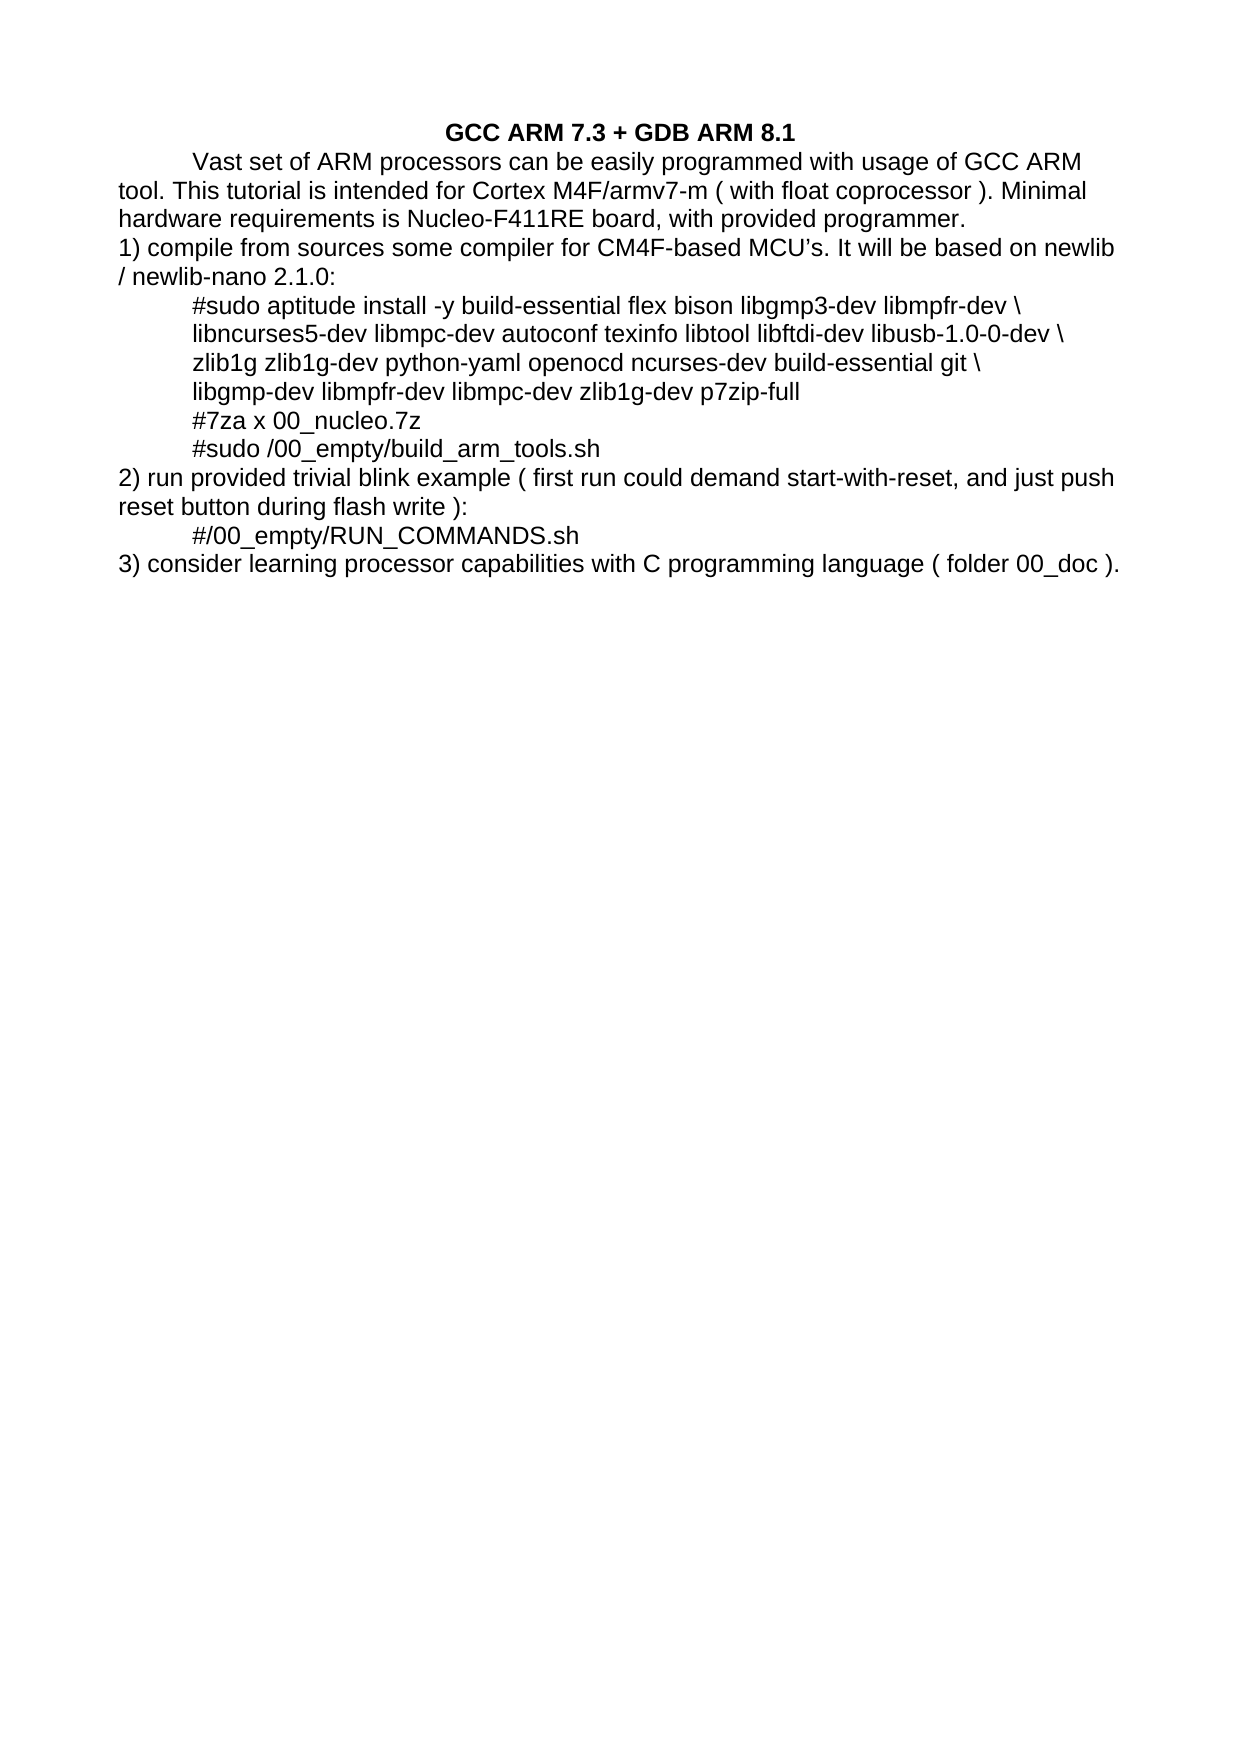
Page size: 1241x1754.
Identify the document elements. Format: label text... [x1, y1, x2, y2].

text libgmp-dev libmpfr-dev libmpc-dev zlib1g-dev p7zip-full [118, 377, 1122, 406]
text 1) compile from sources some compiler for CM4F-based MCU’s. It will be based on newlib / newlib-nano 2.1.0: #sudo aptitude install -y build-essential flex bison libgmp3-dev libmpfr-dev \ [118, 233, 1122, 319]
text #sudo /00_empty/build_arm_tools.sh [118, 434, 1122, 463]
text #/00_empty/RUN_COMMANDS.sh 3) consider learning processor capabilities with C programming language ( folder 00_doc ). [118, 521, 1122, 578]
text 2) run provided trivial blink example ( first run could demand start-with-reset, and just push reset button during flash write ): [118, 463, 1122, 521]
text libncurses5-dev libmpc-dev autoconf texinfo libtool libftdi-dev libusb-1.0-0-dev \ [118, 319, 1122, 348]
text #7za x 00_nucleo.7z [118, 406, 1122, 434]
text GCC ARM 7.3 + GDB ARM 8.1 [118, 118, 1122, 147]
text zlib1g zlib1g-dev python-yaml openocd ncurses-dev build-essential git \ [118, 348, 1122, 377]
text Vast set of ARM processors can be easily programmed with usage of GCC ARM tool. This tutorial is intended for Cortex M4F/armv7-m ( with float coprocessor ). Minimal hardware requirements is Nucleo-F411RE board, with provided programmer. [118, 147, 1122, 233]
